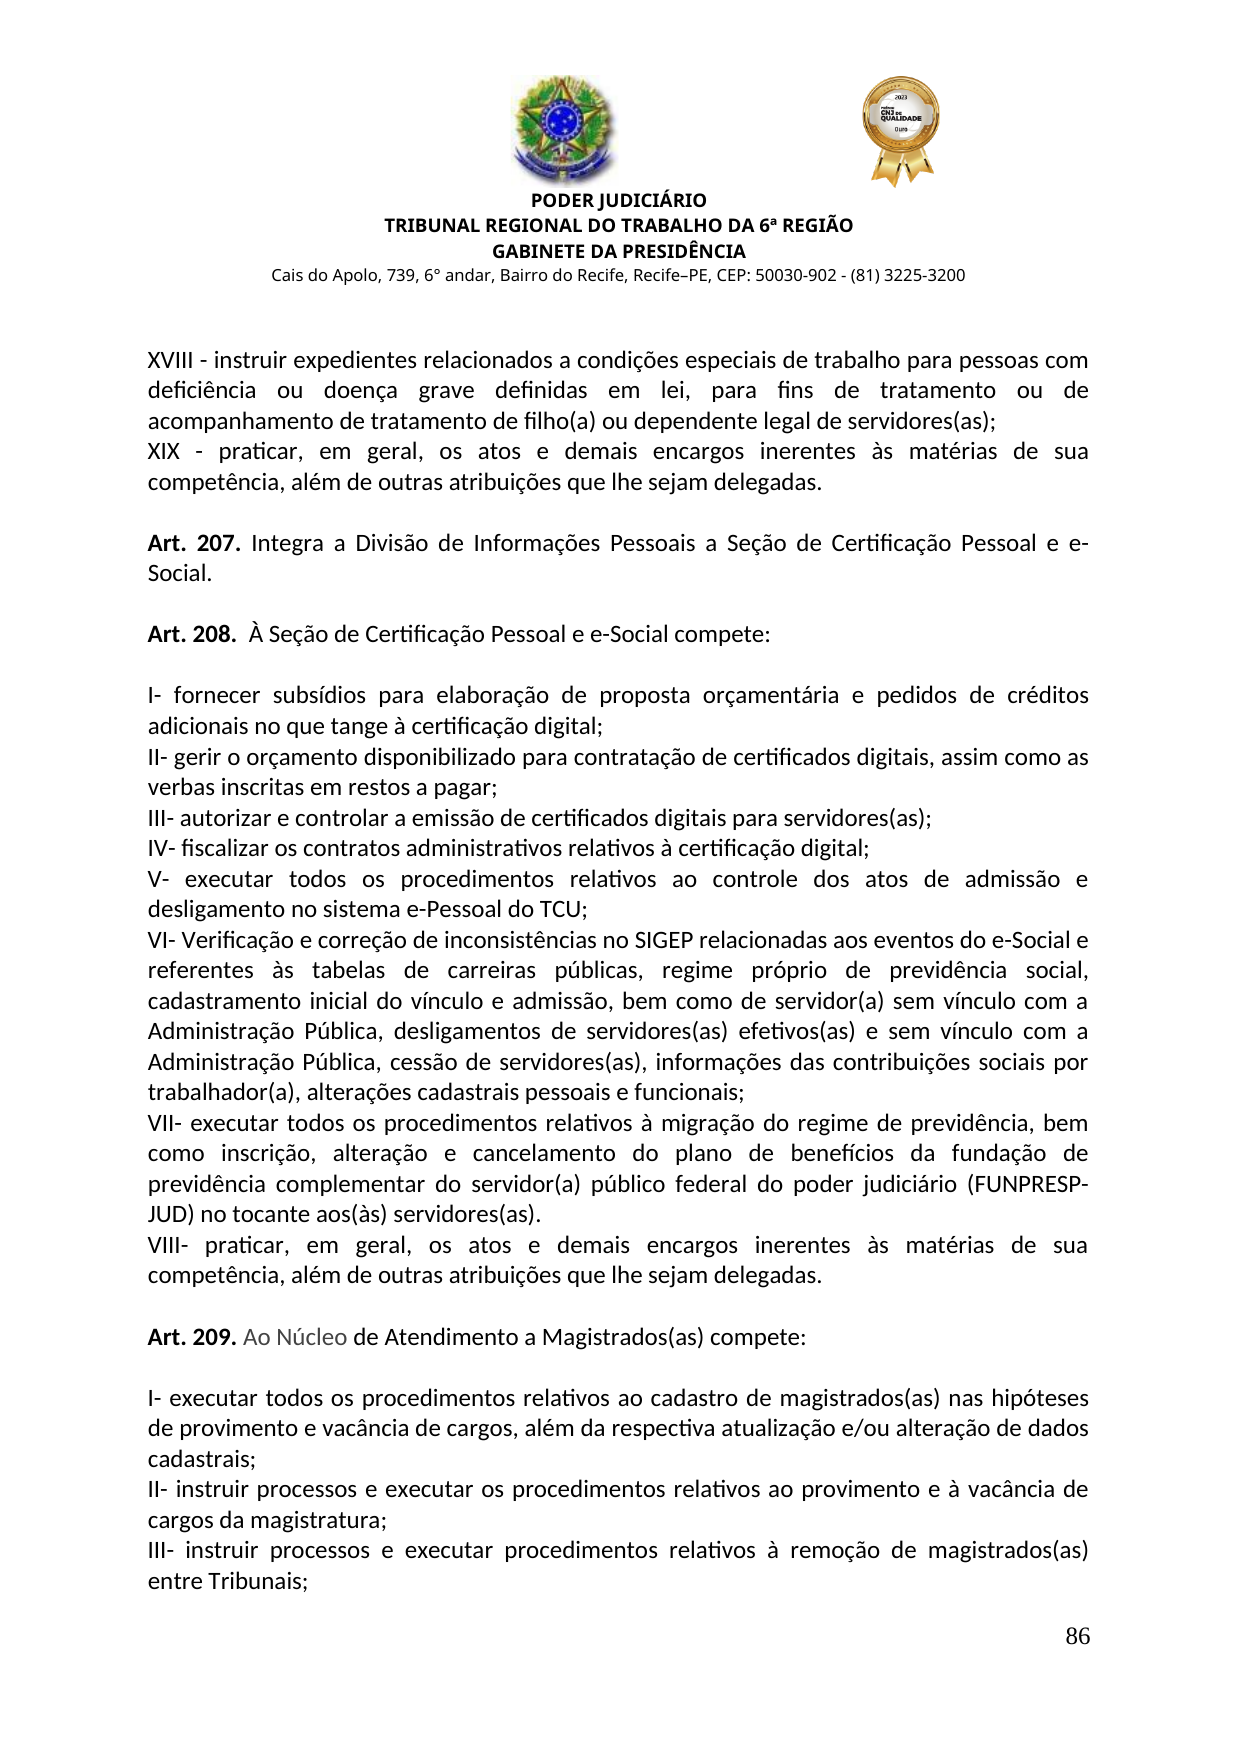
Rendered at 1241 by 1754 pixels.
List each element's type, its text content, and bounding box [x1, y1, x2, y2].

subtitle II- instruir processos e executar os procedimentos relativos ao provimento e à vacância de cargos da magistratura; [147, 1473, 1090, 1534]
subtitle III- autorizar e controlar a emissão de certificados digitais para servidores(as); [147, 802, 1090, 832]
subtitle VIII- praticar, em geral, os atos e demais encargos inerentes às matérias de sua competência, além de outras atribuições que lhe sejam delegadas. [147, 1229, 1090, 1321]
subtitle Art. 208. À Seção de Certificação Pessoal e e-Social compete: [147, 619, 1090, 649]
subtitle Art. 207. Integra a Divisão de Informações Pessoais a Seção de Certificação Pessoal e e-Social. [147, 527, 1090, 588]
picture [191, 75, 300, 188]
subtitle VI- Verificação e correção de inconsistências no SIGEP relacionadas aos eventos do e-Social e referentes às tabelas de carreiras públicas, regime próprio de previdência social, cadastramento inicial do vínculo e admissão, bem como de servidor(a) sem vínculo com a Administração Pública, desligamentos de servidores(as) efetivos(as) e sem vínculo com a Administração Pública, cessão de servidores(as), informações das contribuições sociais por trabalhador(a), alterações cadastrais pessoais e funcionais; [147, 924, 1090, 1107]
picture [862, 76, 940, 188]
subtitle I- executar todos os procedimentos relativos ao cadastro de magistrados(as) nas hipóteses de provimento e vacância de cargos, além da respectiva atualização e/ou alteração de dados cadastrais; [147, 1382, 1090, 1473]
picture [510, 75, 619, 188]
subtitle XVIII - instruir expedientes relacionados a condições especiais de trabalho para pessoas com deficiência ou doença grave definidas em lei, para fins de tratamento ou de acompanhamento de tratamento de filho(a) ou dependente legal de servidores(as); [147, 344, 1090, 436]
subtitle II- gerir o orçamento disponibilizado para contratação de certificados digitais, assim como as verbas inscritas em restos a pagar; [147, 741, 1090, 802]
subtitle V- executar todos os procedimentos relativos ao controle dos atos de admissão e desligamento no sistema e-Pessoal do TCU; [147, 863, 1090, 924]
subtitle III- instruir processos e executar procedimentos relativos à remoção de magistrados(as) entre Tribunais; [147, 1534, 1090, 1595]
subtitle IV- fiscalizar os contratos administrativos relativos à certificação digital; [147, 832, 1090, 863]
subtitle VII- executar todos os procedimentos relativos à migração do regime de previdência, bem como inscrição, alteração e cancelamento do plano de benefícios da fundação de previdência complementar do servidor(a) público federal do poder judiciário (FUNPRESP-JUD) no tocante aos(às) servidores(as). [147, 1107, 1090, 1229]
subtitle Art. 209. Ao Núcleo de Atendimento a Magistrados(as) compete: [147, 1321, 1090, 1351]
subtitle XIX - praticar, em geral, os atos e demais encargos inerentes às matérias de sua competência, além de outras atribuições que lhe sejam delegadas. [147, 436, 1090, 497]
subtitle I- fornecer subsídios para elaboração de proposta orçamentária e pedidos de créditos adicionais no que tange à certificação digital; [147, 680, 1090, 741]
